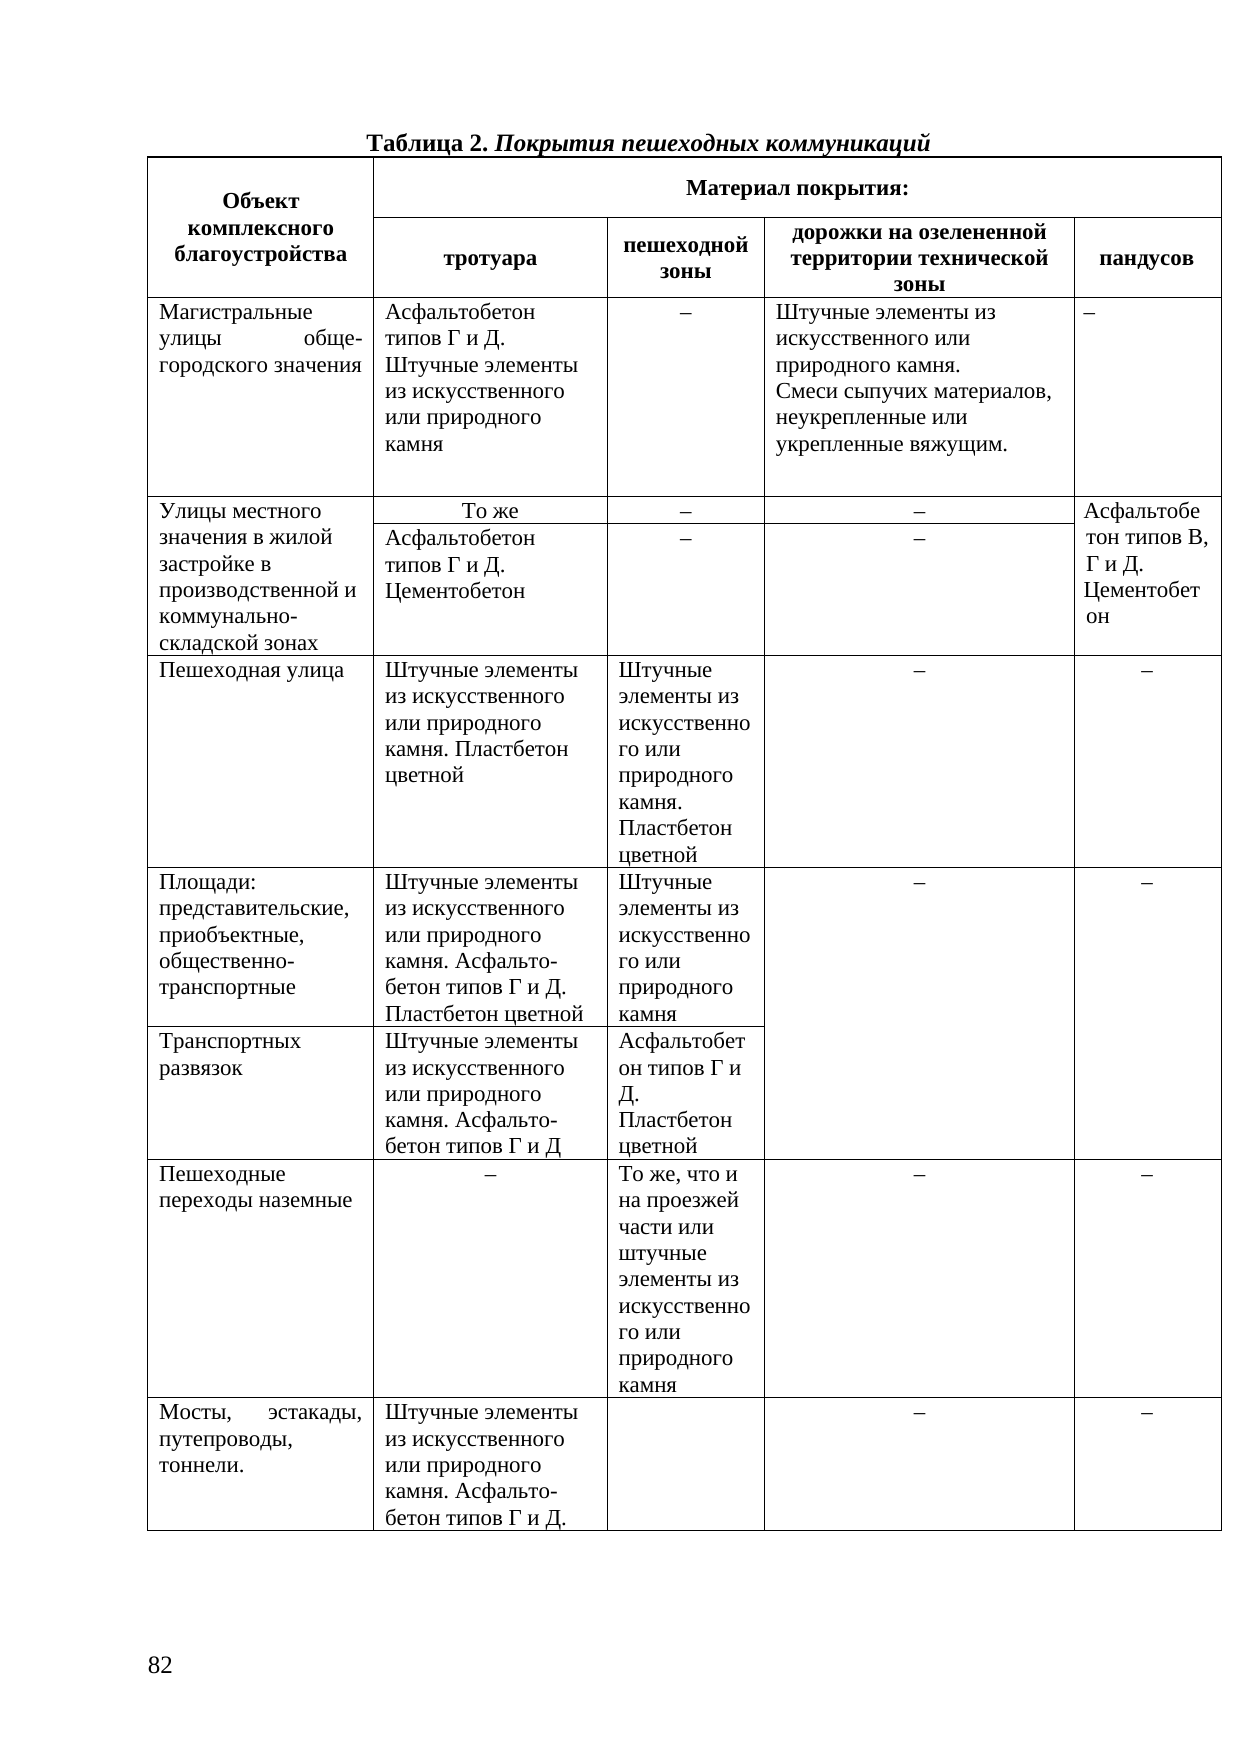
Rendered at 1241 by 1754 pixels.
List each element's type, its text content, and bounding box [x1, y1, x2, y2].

table_cell Штучные элементы из искусственного или природного камня. Асфальто­бетон типов Г и Д. [374, 1398, 607, 1530]
table_cell То же, что и на проезжей части или штучные элементы из искусственного или природного камня [608, 1160, 764, 1397]
table_cell Пешеходные переходы наземные [148, 1160, 373, 1397]
table_cell Штучные элементы из искусственного или природного камня [608, 868, 764, 1026]
table_cell – [765, 497, 1074, 523]
table_cell – [765, 656, 1074, 867]
table_cell Асфальтобетон типов Г и Д. Пластбетон цветной [608, 1027, 764, 1159]
table_cell Мосты, эстакады, путепроводы, тоннели. [148, 1398, 373, 1530]
table_cell – [1075, 656, 1221, 867]
table_cell Асфальтобетон типов Г и Д. Штучные элементы из искусственного или природного камня [374, 298, 607, 496]
table_cell Штучные элементы из искусственного или природного камня. Пласт­бетон цветной [608, 656, 764, 867]
table_header Материал покрытия: [374, 158, 1221, 217]
table_cell тротуара [374, 218, 607, 297]
table_cell – [1075, 1160, 1221, 1397]
table_cell – [765, 1398, 1074, 1530]
table_cell Асфальтобетон типов В, Г и Д. Цементобетон [1075, 497, 1221, 655]
table_cell – [1075, 1398, 1221, 1530]
table_cell Магистральные улицы обще­городского значения [148, 298, 373, 496]
table_cell – [1075, 868, 1221, 1159]
table_cell дорожки на озелененной территории технической зоны [765, 218, 1074, 297]
table_cell Улицы местного зна­чения в жилой застройке в производ­ственной и коммунально-складской зонах [148, 497, 373, 655]
table_cell [608, 1398, 764, 1530]
table_cell – [765, 1160, 1074, 1397]
table_cell Штучные элементы из искусственного или природного камня. Пластбетон цветной [374, 656, 607, 867]
table_cell Штучные элементы из искусственного или природного камня. Асфальто­бетон типов Г и Д [374, 1027, 607, 1159]
table_cell пешеходной зоны [608, 218, 764, 297]
table_cell – [765, 868, 1074, 1159]
table_cell Асфальтобетон типов Г и Д. Цементобетон [374, 524, 607, 655]
table_cell Штучные элементы из искусственного или природного камня. Смеси сыпучих материалов, неукрепленные или укрепленные вяжущим. [765, 298, 1074, 496]
table_cell Пешеходная улица [148, 656, 373, 867]
table_cell – [608, 497, 764, 523]
table_cell пандусов [1075, 218, 1221, 297]
table_cell – [608, 524, 764, 655]
text Таблица 2. Покрытия пешеходных коммуникаций [148, 128, 1152, 156]
table_cell – [1075, 298, 1221, 496]
table_header Объект комплексного благо­устройства [148, 158, 373, 297]
table_cell Транспортных развязок [148, 1027, 373, 1159]
table_cell Штучные элементы из искусственного или природного камня. Асфальто­бетон типов Г и Д. Пластбетон цветной [374, 868, 607, 1026]
table_cell То же [374, 497, 607, 523]
table_cell Площади: представитель­ские, приобъектные, общественно-транспортные [148, 868, 373, 1026]
table_cell – [374, 1160, 607, 1397]
table_cell – [765, 524, 1074, 655]
table_cell – [608, 298, 764, 496]
